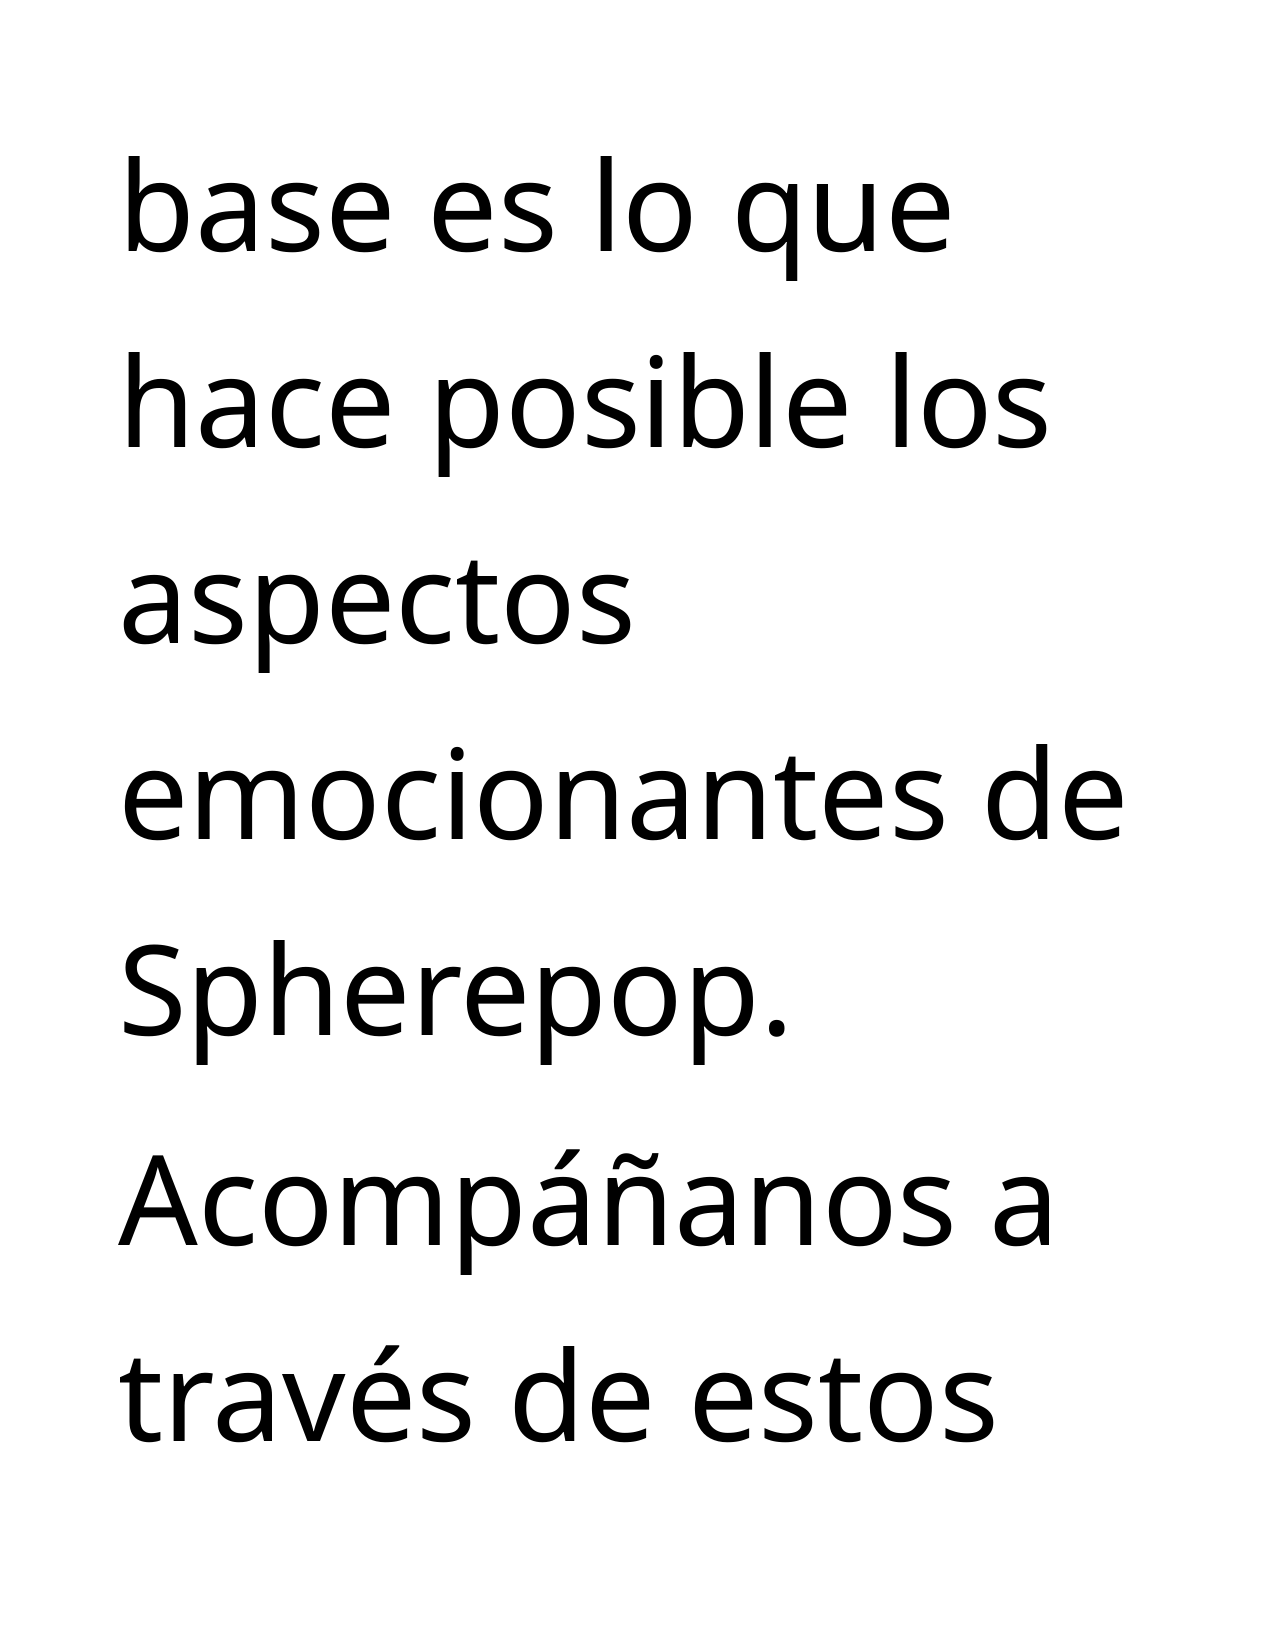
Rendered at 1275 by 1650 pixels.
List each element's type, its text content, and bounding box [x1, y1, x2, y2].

text Acompáñanos a través de estos [118, 1112, 1157, 1478]
text base es lo que hace posible los aspectos emocionantes de Spherepop. [118, 118, 1157, 1072]
